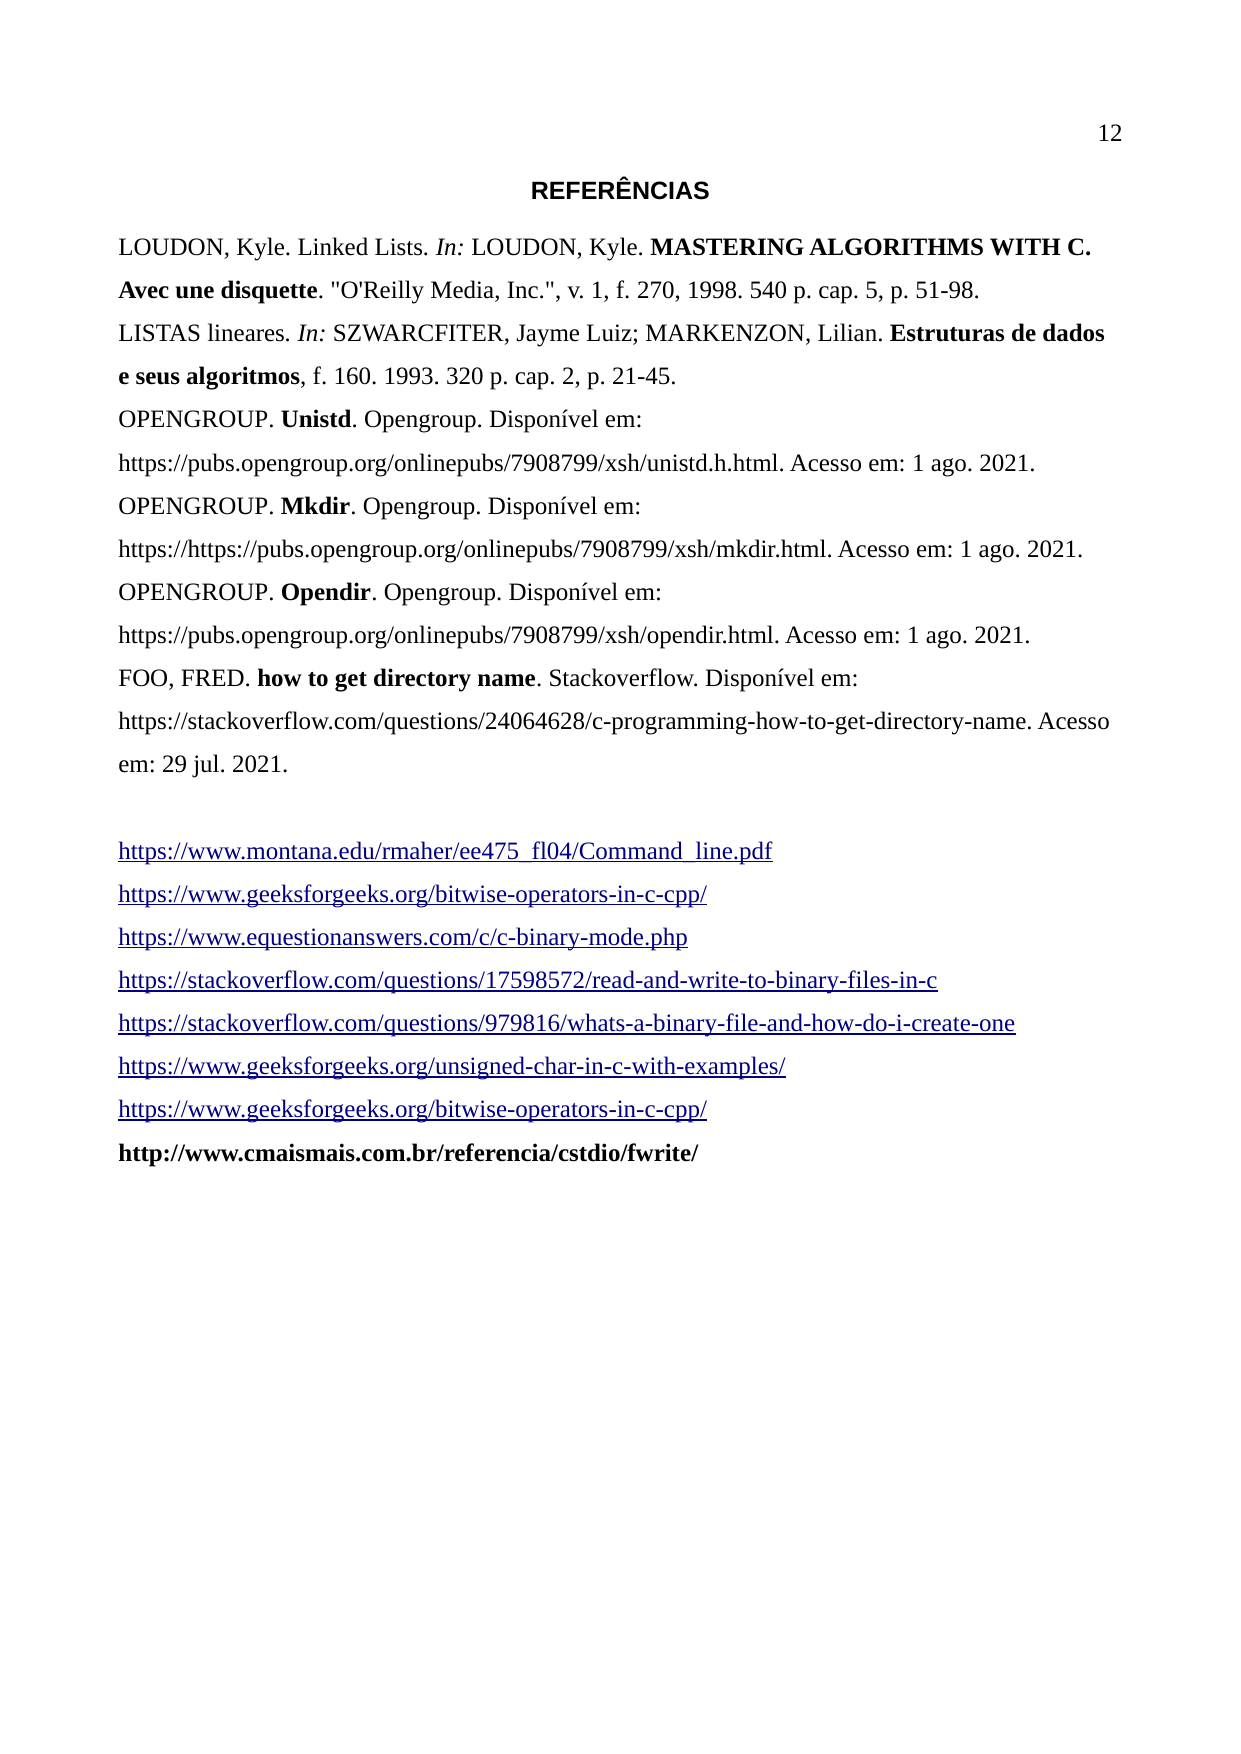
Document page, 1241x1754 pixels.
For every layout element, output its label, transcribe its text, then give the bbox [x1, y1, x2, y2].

text https://www.equestionanswers.com/c/c-binary-mode.php [118, 922, 1122, 951]
text http://www.cmaismais.com.br/referencia/cstdio/fwrite/ [118, 1138, 1122, 1166]
text Listas lineares. In: Szwarcfiter, Jayme Luiz; Markenzon, Lilian. Estruturas de dados e seus algoritmos, f. 160. 1993. 320 p. cap. 2, p. 21-45. [118, 318, 1122, 390]
text Opengroup. Unistd. Opengroup. Disponível em: https://pubs.opengroup.org/onlinepubs/7908799/xsh/unistd.h.html. Acesso em: 1 ago. 2021. [118, 404, 1122, 476]
text https://www.geeksforgeeks.org/bitwise-operators-in-c-cpp/ [118, 1094, 1122, 1123]
text Opengroup. Mkdir. Opengroup. Disponível em: https://https://pubs.opengroup.org/onlinepubs/7908799/xsh/mkdir.html. Acesso em: 1 ago. 2021. [118, 491, 1122, 563]
text Loudon, Kyle. Linked Lists. In: Loudon, Kyle. MASTERING ALGORITHMS WITH C. Avec une disquette. "O'Reilly Media, Inc.", v. 1, f. 270, 1998. 540 p. cap. 5, p. 51-98. [118, 232, 1122, 304]
text https://www.geeksforgeeks.org/unsigned-char-in-c-with-examples/ [118, 1051, 1122, 1080]
text https://www.geeksforgeeks.org/bitwise-operators-in-c-cpp/ [118, 879, 1122, 908]
text https://www.montana.edu/rmaher/ee475_fl04/Command_line.pdf [118, 836, 1122, 864]
subtitle REFERÊNCIAS [118, 176, 1122, 205]
text https://stackoverflow.com/questions/17598572/read-and-write-to-binary-files-in-c [118, 965, 1122, 994]
text Foo, FRED. how to get directory name. Stackoverflow. Disponível em: https://stackoverflow.com/questions/24064628/c-programming-how-to-get-directory-name. Acesso em: 29 jul. 2021. [118, 663, 1122, 778]
text Opengroup. Opendir. Opengroup. Disponível em: https://pubs.opengroup.org/onlinepubs/7908799/xsh/opendir.html. Acesso em: 1 ago. 2021. [118, 577, 1122, 649]
text https://stackoverflow.com/questions/979816/whats-a-binary-file-and-how-do-i-create-one [118, 1008, 1122, 1037]
